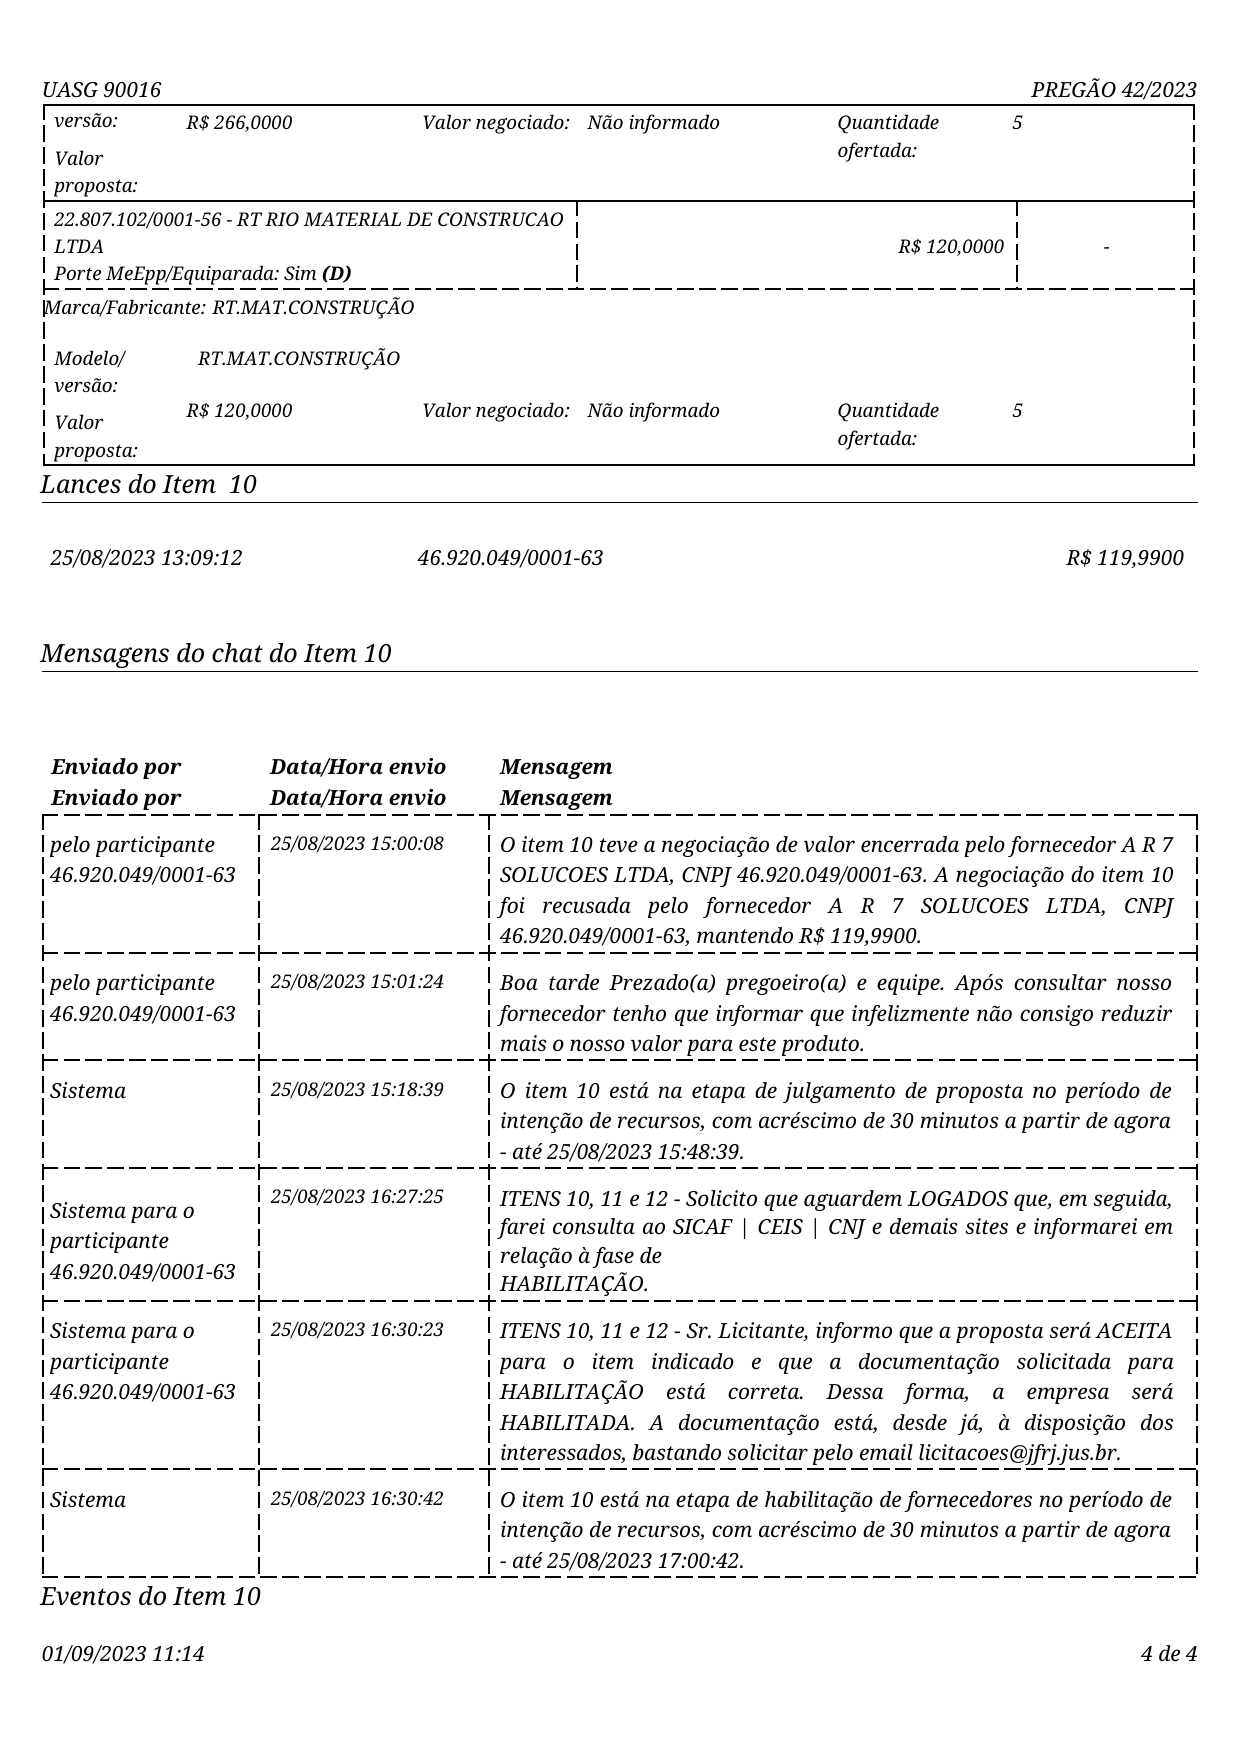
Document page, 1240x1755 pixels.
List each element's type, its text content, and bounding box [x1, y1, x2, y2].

table_cell Quantidade ofertada: [838, 391, 1002, 464]
table_cell RT.MAT.CONSTRUÇÃO [186, 341, 577, 391]
table_cell pelo participante 46.920.049/0001-63 [43, 952, 259, 1059]
text Eventos do Item 10 [40, 1578, 1200, 1612]
table_cell 5 [1002, 106, 1194, 200]
table_cell [577, 288, 837, 341]
table_cell 5 [1002, 391, 1194, 464]
table_cell [838, 341, 1194, 391]
table_cell Quantidade ofertada: [838, 106, 1002, 200]
text 25/08/2023 13:09:12 46.920.049/0001-63 R$ 119,9900 [42, 543, 1200, 571]
table_cell [577, 341, 837, 391]
table_cell versão: Valor proposta: [44, 106, 186, 200]
table_cell 25/08/2023 16:27:25 [259, 1167, 488, 1300]
table_cell R$ 120,0000 Valor negociado: [186, 391, 577, 464]
table_cell 25/08/2023 15:01:24 [259, 952, 488, 1059]
table_cell - [1017, 202, 1194, 288]
table_cell O item 10 está na etapa de habilitação de fornecedores no período de intenção de recursos, com acréscimo de 30 minutos a partir de agora - até 25/08/2023 17:00:42. [489, 1468, 1197, 1576]
table_cell 25/08/2023 15:18:39 [259, 1059, 488, 1167]
table_cell O item 10 está na etapa de julgamento de proposta no período de intenção de recursos, com acréscimo de 30 minutos a partir de agora - até 25/08/2023 15:48:39. [489, 1059, 1197, 1167]
table_header pelo participante 46.920.049/0001-63 [43, 814, 259, 952]
text Enviado por Data/Hora envio Mensagem [42, 752, 1200, 780]
table_cell R$ 266,0000 Valor negociado: [186, 106, 577, 200]
table_cell Marca/Fabricante: RT.MAT.CONSTRUÇÃO [44, 288, 577, 341]
table_cell Modelo/versão: Valor proposta: [44, 341, 186, 464]
table_cell 22.807.102/0001-56 - RT RIO MATERIAL DE CONSTRUCAO LTDA Porte MeEpp/Equiparada: Sim (D) [44, 202, 577, 288]
table_cell [577, 202, 837, 288]
table_cell Sistema para o participante 46.920.049/0001-63 [43, 1167, 259, 1300]
text Lances do Item 10 [40, 466, 1200, 500]
table_cell Sistema para o participante 46.920.049/0001-63 [43, 1300, 259, 1468]
table_cell ITENS 10, 11 e 12 - Solicito que aguardem LOGADOS que, em seguida, farei consulta ao SICAF | CEIS | CNJ e demais sites e informarei em relação à fase de HABILITAÇÃO. [489, 1167, 1197, 1300]
table_cell 25/08/2023 16:30:42 [259, 1468, 488, 1576]
table_cell Não informado [577, 391, 837, 464]
table_header 25/08/2023 15:00:08 [259, 814, 488, 952]
table_cell 25/08/2023 16:30:23 [259, 1300, 488, 1468]
table_cell Sistema [43, 1059, 259, 1167]
table_cell ITENS 10, 11 e 12 - Sr. Licitante, informo que a proposta será ACEITA para o item indicado e que a documentação solicitada para HABILITAÇÃO está correta. Dessa forma, a empresa será HABILITADA. A documentação está, desde já, à disposição dos interessados, bastando solicitar pelo email licitacoes@jfrj.jus.br. [489, 1300, 1197, 1468]
table_cell R$ 120,0000 [838, 202, 1017, 288]
table_cell Sistema [43, 1468, 259, 1576]
table_cell Boa tarde Prezado(a) pregoeiro(a) e equipe. Após consultar nosso fornecedor tenho que informar que infelizmente não consigo reduzir mais o nosso valor para este produto. [489, 952, 1197, 1059]
table_header O item 10 teve a negociação de valor encerrada pelo fornecedor A R 7 SOLUCOES LTDA, CNPJ 46.920.049/0001-63. A negociação do item 10 foi recusada pelo fornecedor A R 7 SOLUCOES LTDA, CNPJ 46.920.049/0001-63, mantendo R$ 119,9900. [489, 814, 1197, 952]
text Mensagens do chat do Item 10 [40, 635, 1200, 669]
table_cell [838, 288, 1194, 341]
text Enviado por Data/Hora envio Mensagem [42, 783, 1200, 811]
table_cell Não informado [577, 106, 837, 200]
